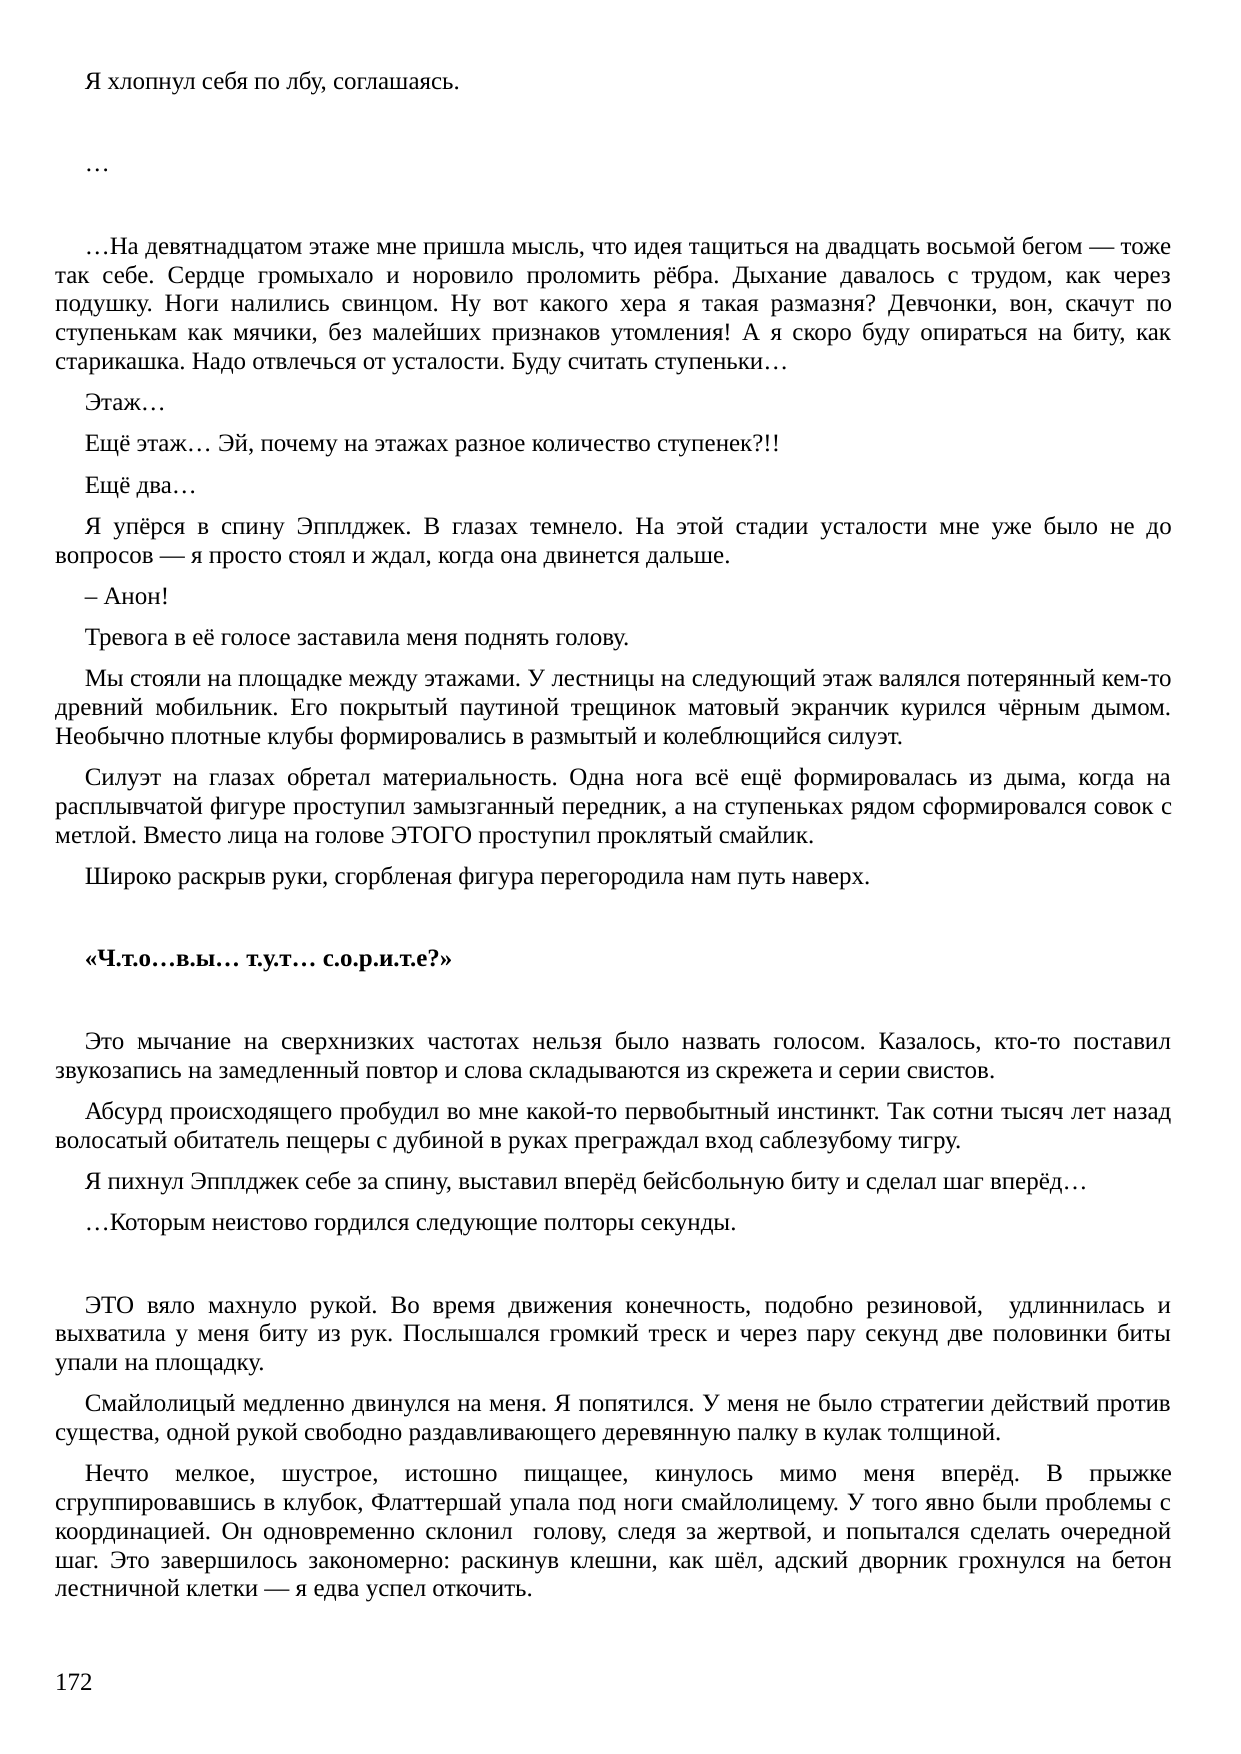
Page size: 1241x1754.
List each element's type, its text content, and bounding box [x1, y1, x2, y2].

text Ещё два… [55, 470, 1173, 498]
text Широко раскрыв руки, сгорбленая фигура перегородила нам путь наверх. [55, 861, 1173, 890]
text Нечто мелкое, шустрое, истошно пищащее, кинулось мимо меня вперёд. В прыжке сгруппировавшись в клубок, Флаттершай упала под ноги смайлолицему. У того явно были проблемы с координацией. Он одновременно склонил голову, следя за жертвой, и попытался сделать очередной шаг. Это завершилось закономерно: раскинув клешни, как шёл, адский дворник грохнулся на бетон лестничной клетки — я едва успел откочить. [55, 1458, 1173, 1602]
text Мы стояли на площадке между этажами. У лестницы на следующий этаж валялся потерянный кем-то древний мобильник. Его покрытый паутиной трещинок матовый экранчик курился чёрным дымом. Необычно плотные клубы формировались в размытый и колеблющийся силуэт. [55, 663, 1173, 750]
text Смайлолицый медленно двинулся на меня. Я попятился. У меня не было стратегии действий против существа, одной рукой свободно раздавливающего деревянную палку в кулак толщиной. [55, 1388, 1173, 1446]
text Абсурд происходящего пробудил во мне какой-то первобытный инстинкт. Так сотни тысяч лет назад волосатый обитатель пещеры с дубиной в руках преграждал вход саблезубому тигру. [55, 1096, 1173, 1153]
text Я упёрся в спину Эпплджек. В глазах темнело. На этой стадии усталости мне уже было не до вопросов — я просто стоял и ждал, когда она двинется дальше. [55, 511, 1173, 568]
text «Ч.т.о…в.ы… т.у.т… с.о.р.и.т.е?» [55, 943, 1173, 972]
text … [55, 148, 1173, 177]
text Это мычание на сверхнизких частотах нельзя было назвать голосом. Казалось, кто-то поставил звукозапись на замедленный повтор и слова складываются из скрежета и серии свистов. [55, 1026, 1173, 1083]
text Я пихнул Эпплджек себе за спину, выставил вперёд бейсбольную биту и сделал шаг вперёд… [55, 1166, 1173, 1195]
text ЭТО вяло махнуло рукой. Во время движения конечность, подобно резиновой, удлиннилась и выхватила у меня биту из рук. Послышался громкий треск и через пару секунд две половинки биты упали на площадку. [55, 1290, 1173, 1376]
text – Анон! [55, 581, 1173, 610]
text Я хлопнул себя по лбу, соглашаясь. [55, 66, 1173, 95]
text Этаж… [55, 387, 1173, 416]
text Ещё этаж… Эй, почему на этажах разное количество ступенек?!! [55, 428, 1173, 457]
text …На девятнадцатом этаже мне пришла мысль, что идея тащиться на двадцать восьмой бегом — тоже так себе. Сердце громыхало и норовило проломить рёбра. Дыхание давалось с трудом, как через подушку. Ноги налились свинцом. Ну вот какого хера я такая размазня? Девчонки, вон, скачут по ступенькам как мячики, без малейших признаков утомления! А я скоро буду опираться на биту, как старикашка. Надо отвлечься от усталости. Буду считать ступеньки… [55, 231, 1173, 375]
text Силуэт на глазах обретал материальность. Одна нога всё ещё формировалась из дыма, когда на расплывчатой фигуре проступил замызганный передник, а на ступеньках рядом сформировался совок с метлой. Вместо лица на голове ЭТОГО проступил проклятый смайлик. [55, 762, 1173, 848]
text …Которым неистово гордился следующие полторы секунды. [55, 1207, 1173, 1236]
text Тревога в её голосе заставила меня поднять голову. [55, 622, 1173, 651]
